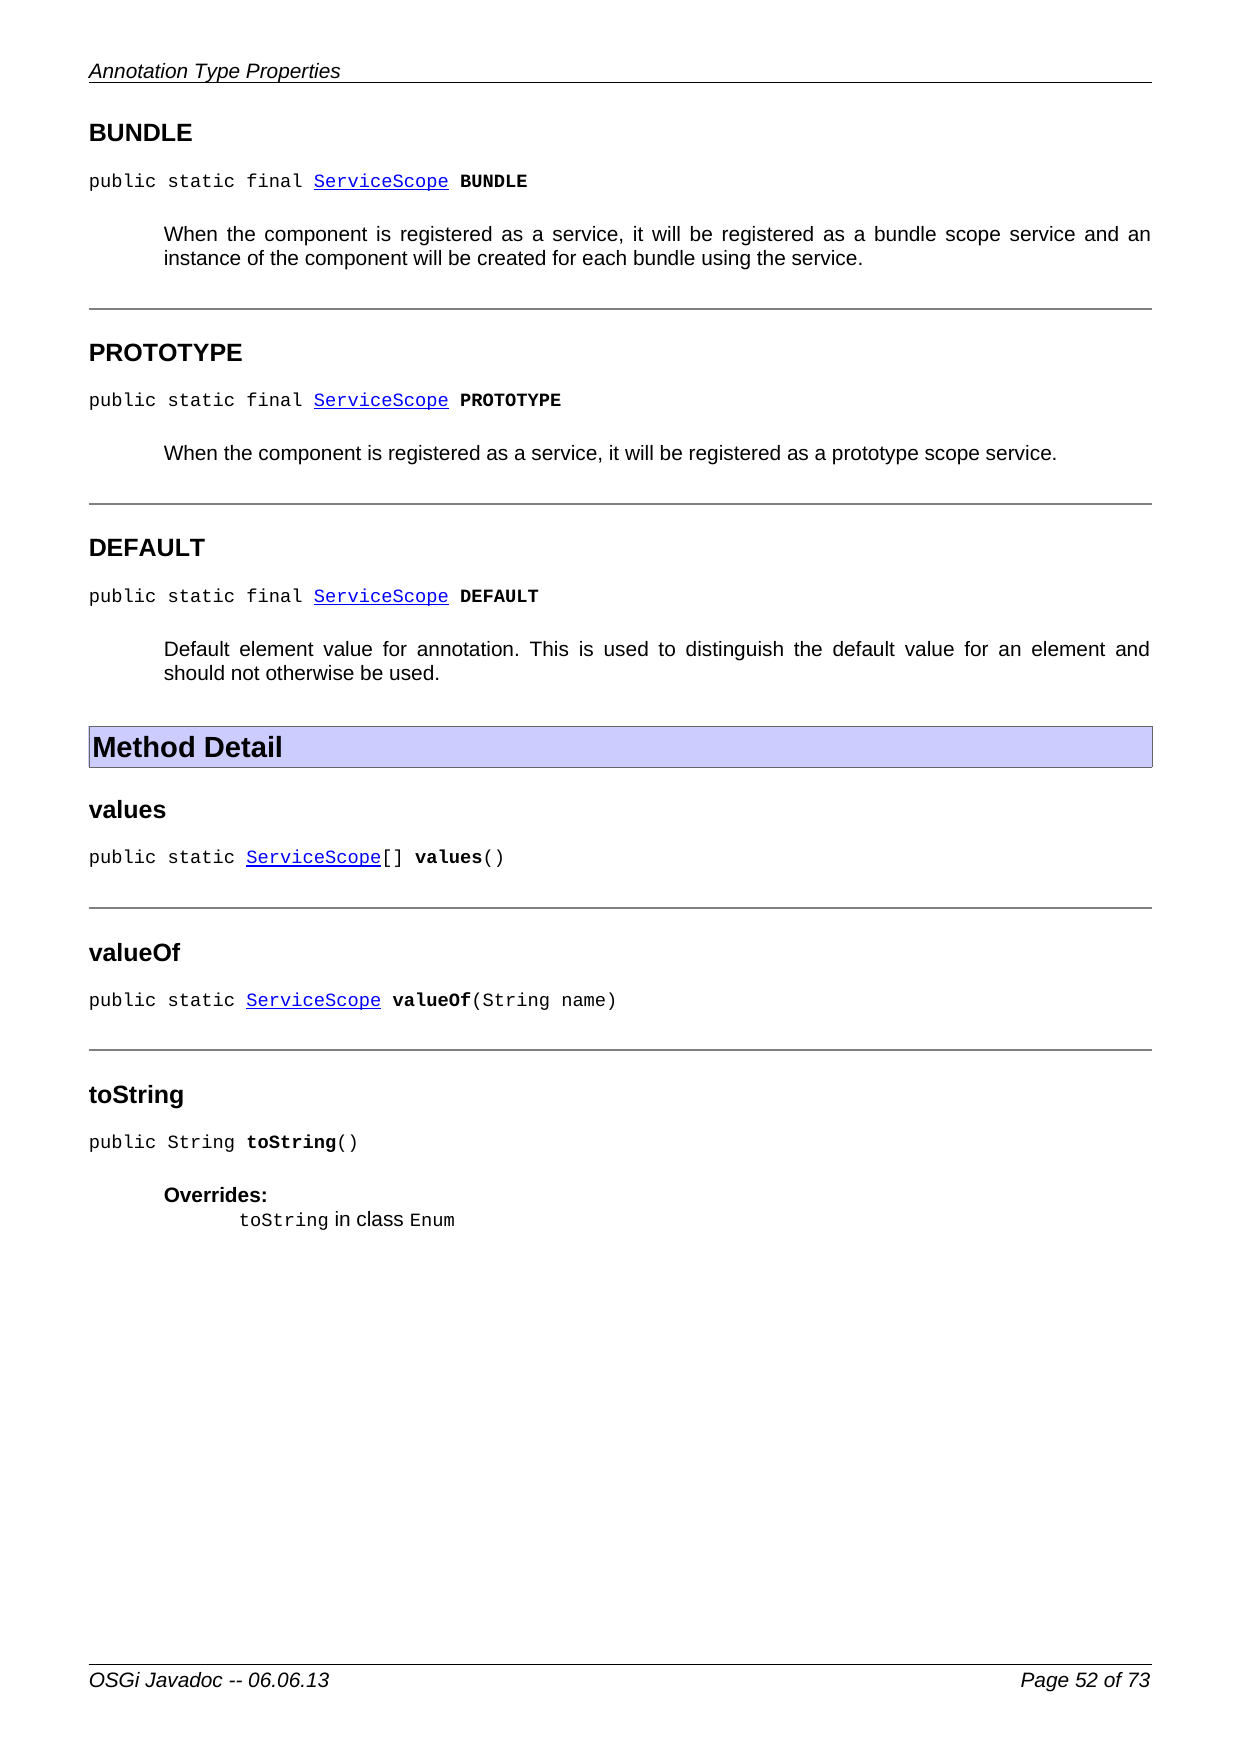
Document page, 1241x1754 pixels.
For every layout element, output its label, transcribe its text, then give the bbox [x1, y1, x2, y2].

text When the component is registered as a service, it will be registered as a bundle scope service and an instance of the component will be created for each bundle using the service. [163, 222, 1152, 270]
subtitle DEFAULT [88, 533, 1152, 562]
text public static final ServiceScope PROTOTYPE [88, 391, 1152, 412]
text public static final ServiceScope DEFAULT [88, 586, 1152, 608]
text Overrides: [163, 1183, 1152, 1207]
subtitle values [88, 795, 1152, 824]
subtitle toString [88, 1080, 1152, 1109]
text public static ServiceScope valueOf(String name) [88, 990, 1152, 1012]
subtitle PROTOTYPE [88, 338, 1152, 367]
subtitle BUNDLE [88, 118, 1152, 147]
text public static ServiceScope[] values() [88, 848, 1152, 869]
subtitle Method Detail [90, 727, 1152, 767]
text public String toString() [88, 1133, 1152, 1154]
text When the component is registered as a service, it will be registered as a prototype scope service. [163, 441, 1152, 465]
text toString in class Enum [238, 1207, 1152, 1232]
subtitle valueOf [88, 937, 1152, 966]
text public static final ServiceScope BUNDLE [88, 171, 1152, 193]
text Default element value for annotation. This is used to distinguish the default value for an element and should not otherwise be used. [163, 637, 1152, 685]
